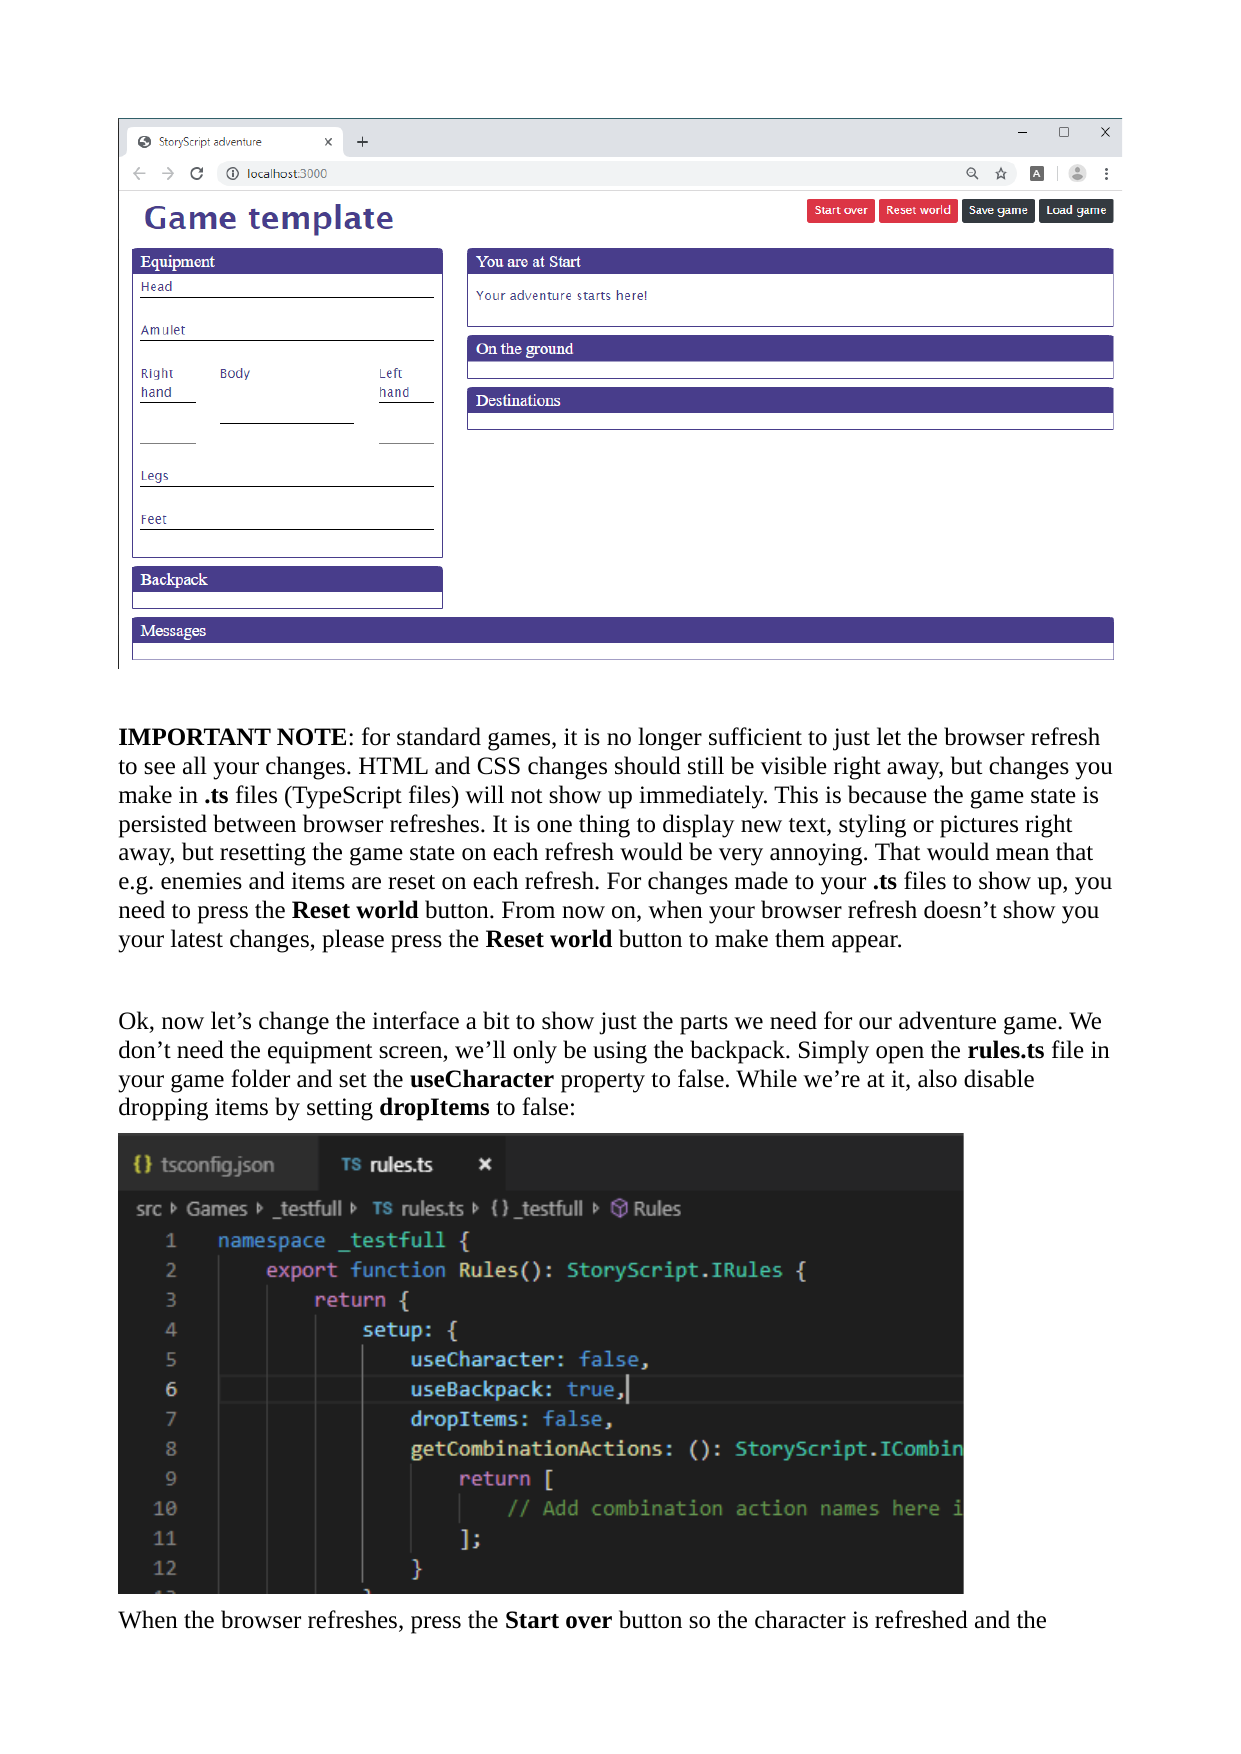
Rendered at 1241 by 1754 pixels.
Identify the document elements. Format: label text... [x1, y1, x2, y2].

text Ok, now let’s change the interface a bit to show just the parts we need for our adventure game. We don’t need the equipment screen, we’ll only be using the backpack. Simply open the rules.ts file in your game folder and set the useCharacter property to false. While we’re at it, also disable dropping items by setting dropItems to false: [118, 1006, 1122, 1121]
text IMPORTANT NOTE: for standard games, it is no longer sufficient to just let the browser refresh to see all your changes. HTML and CSS changes should still be visible right away, but changes you make in .ts files (TypeScript files) will not show up immediately. This is because the game state is persisted between browser refreshes. It is one thing to display new text, styling or pictures right away, but resetting the game state on each refresh would be very annoying. That would mean that e.g. enemies and items are reset on each refresh. For changes made to your .ts files to show up, you need to press the Reset world button. From now on, when your browser refresh doesn’t show you your latest changes, please press the Reset world button to make them appear. [118, 722, 1122, 952]
text When the browser refreshes, press the Start over button so the character is refreshed and the [118, 1606, 1122, 1634]
